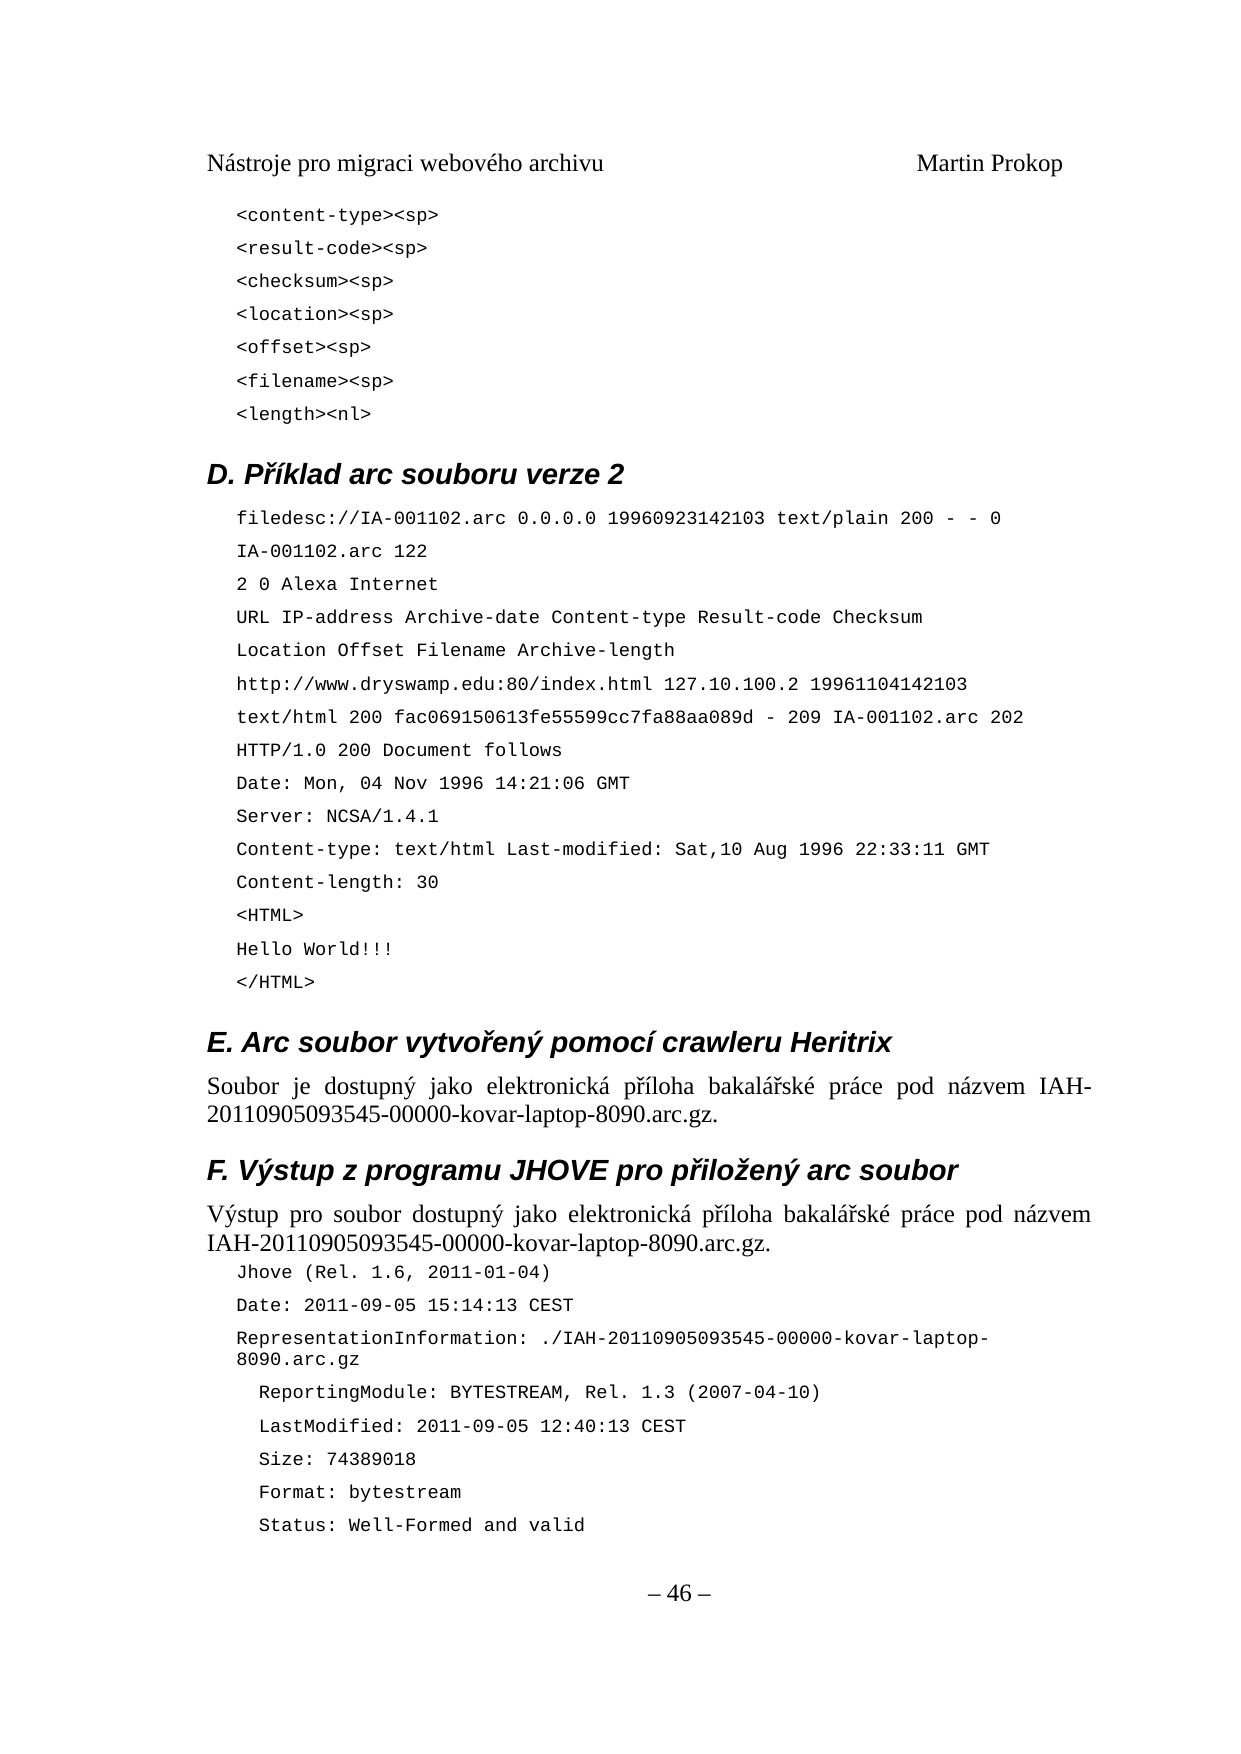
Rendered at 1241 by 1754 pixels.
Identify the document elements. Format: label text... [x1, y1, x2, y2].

text Location Offset Filename Archive-length [236, 641, 1093, 662]
text Hello World!!! [236, 939, 1093, 961]
text RepresentationInformation: ./IAH-20110905093545-00000-kovar-laptop-8090.arc.gz [236, 1329, 1093, 1371]
text Size: 74389018 [236, 1449, 1093, 1471]
text <HTML> [236, 906, 1093, 927]
text <checksum><sp> [236, 272, 1093, 293]
text Date: Mon, 04 Nov 1996 14:21:06 GMT [236, 774, 1093, 795]
subtitle D. Příklad arc souboru verze 2 [207, 457, 1093, 490]
text Server: NCSA/1.4.1 [236, 807, 1093, 828]
text Content-length: 30 [236, 873, 1093, 894]
text Soubor je dostupný jako elektronická příloha bakalářské práce pod názvem IAH-20110905093545-00000-kovar-laptop-8090.arc.gz. [207, 1071, 1093, 1128]
text Date: 2011-09-05 15:14:13 CEST [236, 1296, 1093, 1317]
subtitle E. Arc soubor vytvořený pomocí crawleru Heritrix [207, 1025, 1093, 1058]
text ReportingModule: BYTESTREAM, Rel. 1.3 (2007-04-10) [236, 1383, 1093, 1404]
text <location><sp> [236, 305, 1093, 326]
text IA-001102.arc 122 [236, 542, 1093, 563]
text Status: Well-Formed and valid [236, 1516, 1093, 1537]
text <filename><sp> [236, 371, 1093, 393]
text 2 0 Alexa Internet [236, 575, 1093, 596]
text <length><nl> [236, 404, 1093, 426]
text filedesc://IA-001102.arc 0.0.0.0 19960923142103 text/plain 200 - - 0 [236, 509, 1093, 530]
text <result-code><sp> [236, 239, 1093, 260]
text text/html 200 fac069150613fe55599cc7fa88aa089d - 209 IA-001102.arc 202 [236, 707, 1093, 729]
text Výstup pro soubor dostupný jako elektronická příloha bakalářské práce pod názvem IAH-20110905093545-00000-kovar-laptop-8090.arc.gz. [207, 1199, 1093, 1257]
text HTTP/1.0 200 Document follows [236, 741, 1093, 762]
text <offset><sp> [236, 338, 1093, 359]
subtitle F. Výstup z programu JHOVE pro přiložený arc soubor [207, 1153, 1093, 1187]
text </HTML> [236, 972, 1093, 994]
text http://www.dryswamp.edu:80/index.html 127.10.100.2 19961104142103 [236, 674, 1093, 696]
text Format: bytestream [236, 1483, 1093, 1504]
text LastModified: 2011-09-05 12:40:13 CEST [236, 1416, 1093, 1438]
text <content-type><sp> [236, 206, 1093, 227]
text Content-type: text/html Last-modified: Sat,10 Aug 1996 22:33:11 GMT [236, 840, 1093, 861]
text URL IP-address Archive-date Content-type Result-code Checksum [236, 608, 1093, 629]
text Jhove (Rel. 1.6, 2011-01-04) [236, 1263, 1093, 1284]
